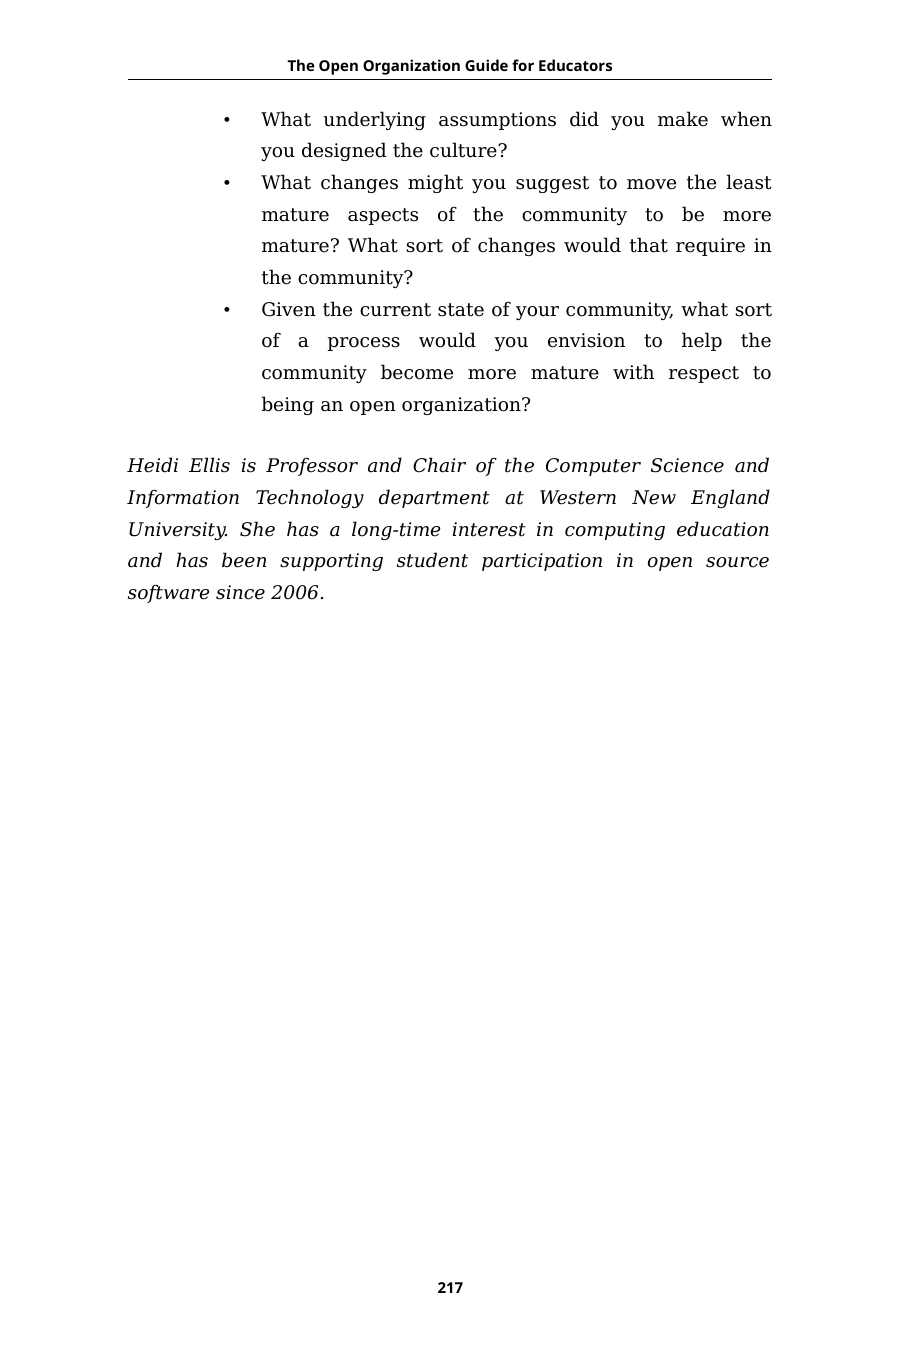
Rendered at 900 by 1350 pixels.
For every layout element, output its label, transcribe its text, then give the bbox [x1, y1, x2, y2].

list Given the current state of your community, what sort of a process would you envision to help the community become more mature with respect to being an open organization? [223, 299, 772, 416]
list What changes might you suggest to move the least mature aspects of the community to be more mature? What sort of changes would that require in the community? [223, 172, 772, 289]
list What underlying assumptions did you make when you designed the culture? [223, 109, 772, 162]
text Heidi Ellis is Professor and Chair of the Computer Science and Information Technology department at Western New England University. She has a long-time interest in computing education and has been supporting student participation in open source software since 2006. [127, 455, 772, 604]
